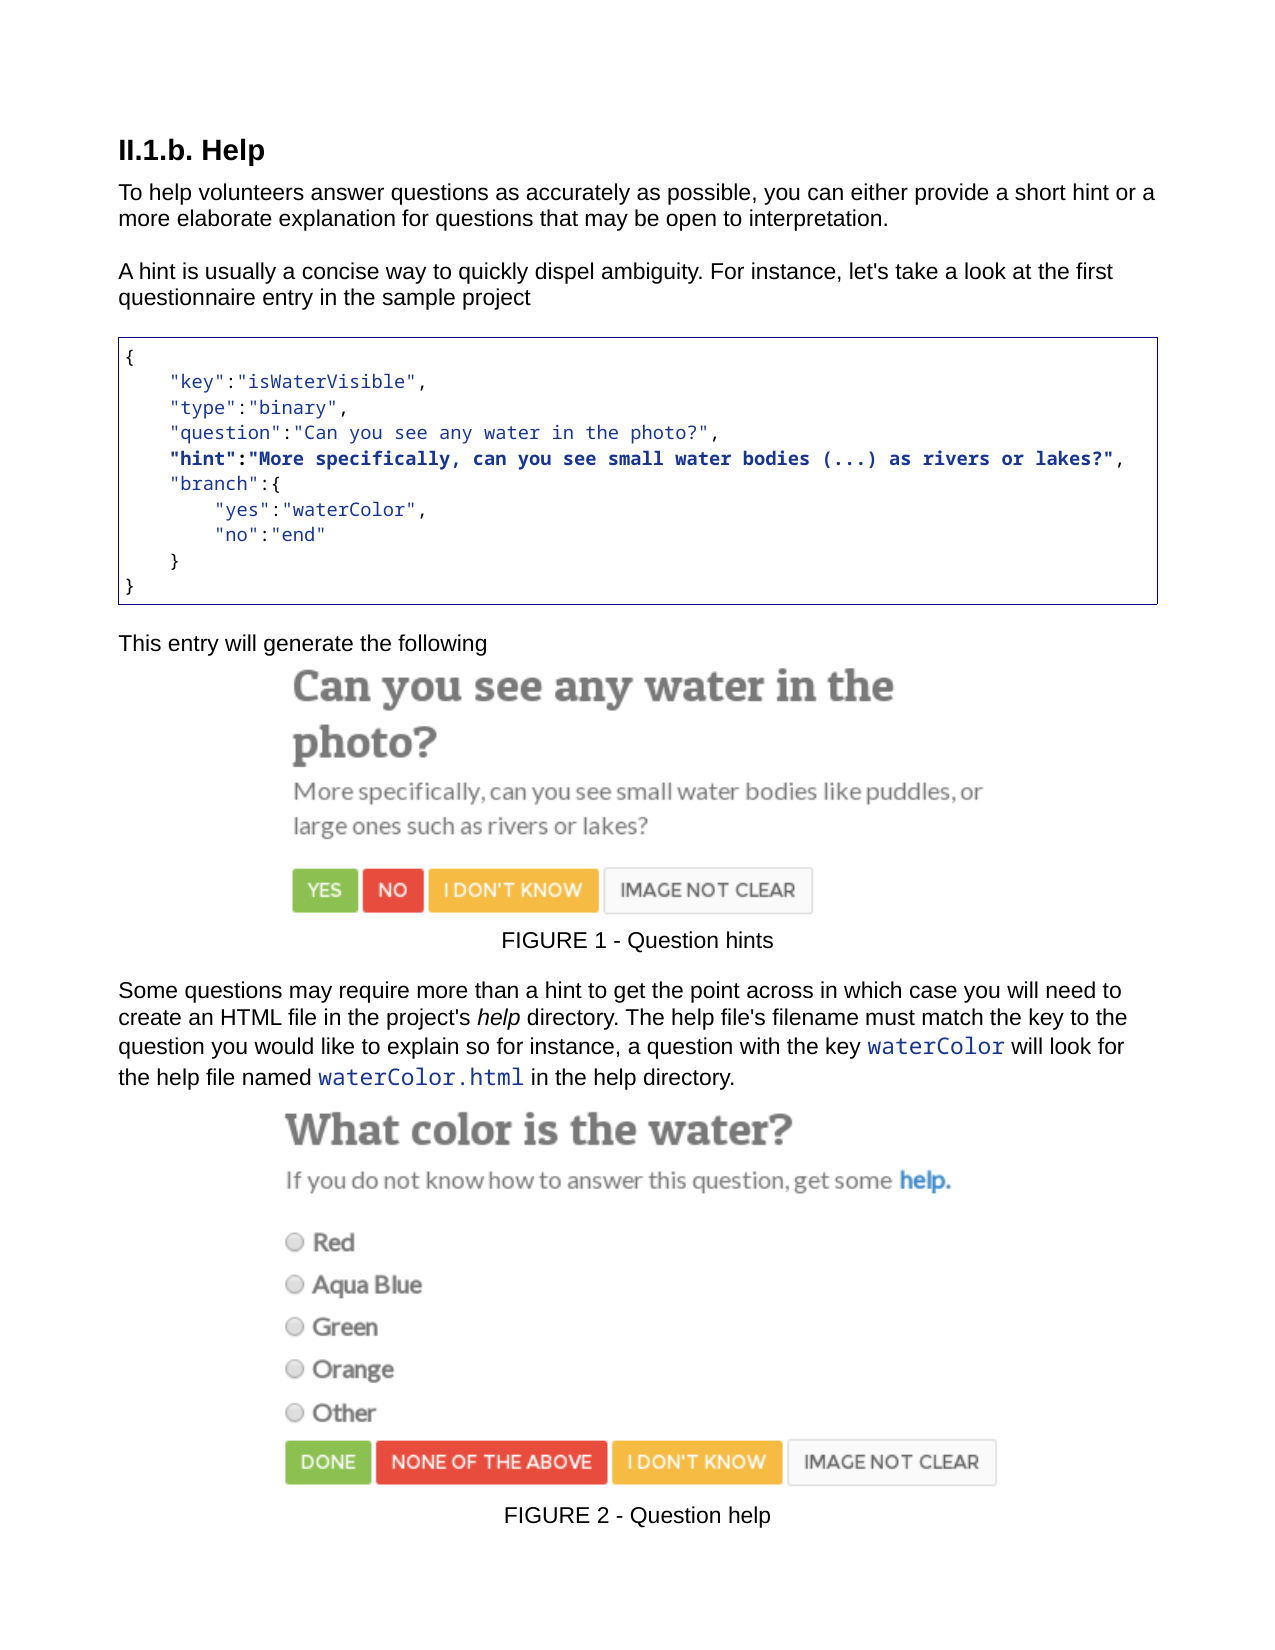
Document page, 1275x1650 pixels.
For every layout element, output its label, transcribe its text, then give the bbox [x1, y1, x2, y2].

text To help volunteers answer questions as accurately as possible, you can either provide a short hint or a more elaborate explanation for questions that may be open to interpretation. [118, 179, 1157, 232]
text Some questions may require more than a hint to get the point across in which case you will need to create an HTML file in the project's help directory. The help file's filename must match the key to the question you would like to explain so for instance, a question with the key waterColor will look for the help file named waterColor.html in the help directory. [118, 977, 1157, 1092]
text FIGURE 1 - Question hints [118, 927, 1157, 953]
text This entry will generate the following [118, 630, 1157, 657]
picture [270, 1092, 1005, 1502]
picture [285, 656, 990, 927]
subtitle II.1.b. Help [118, 133, 1157, 166]
table_header { "key":"isWaterVisible", "type":"binary", "question":"Can you see any water in the photo?", "hint":"More specifically, can you see small water bodies (...) as rivers or lakes?", "branch":{ "yes":"waterColor", "no":"end" } } [119, 338, 1157, 604]
text A hint is usually a concise way to quickly dispel ambiguity. For instance, let's take a look at the first questionnaire entry in the sample project [118, 258, 1157, 311]
text FIGURE 2 - Question help [118, 1502, 1157, 1528]
